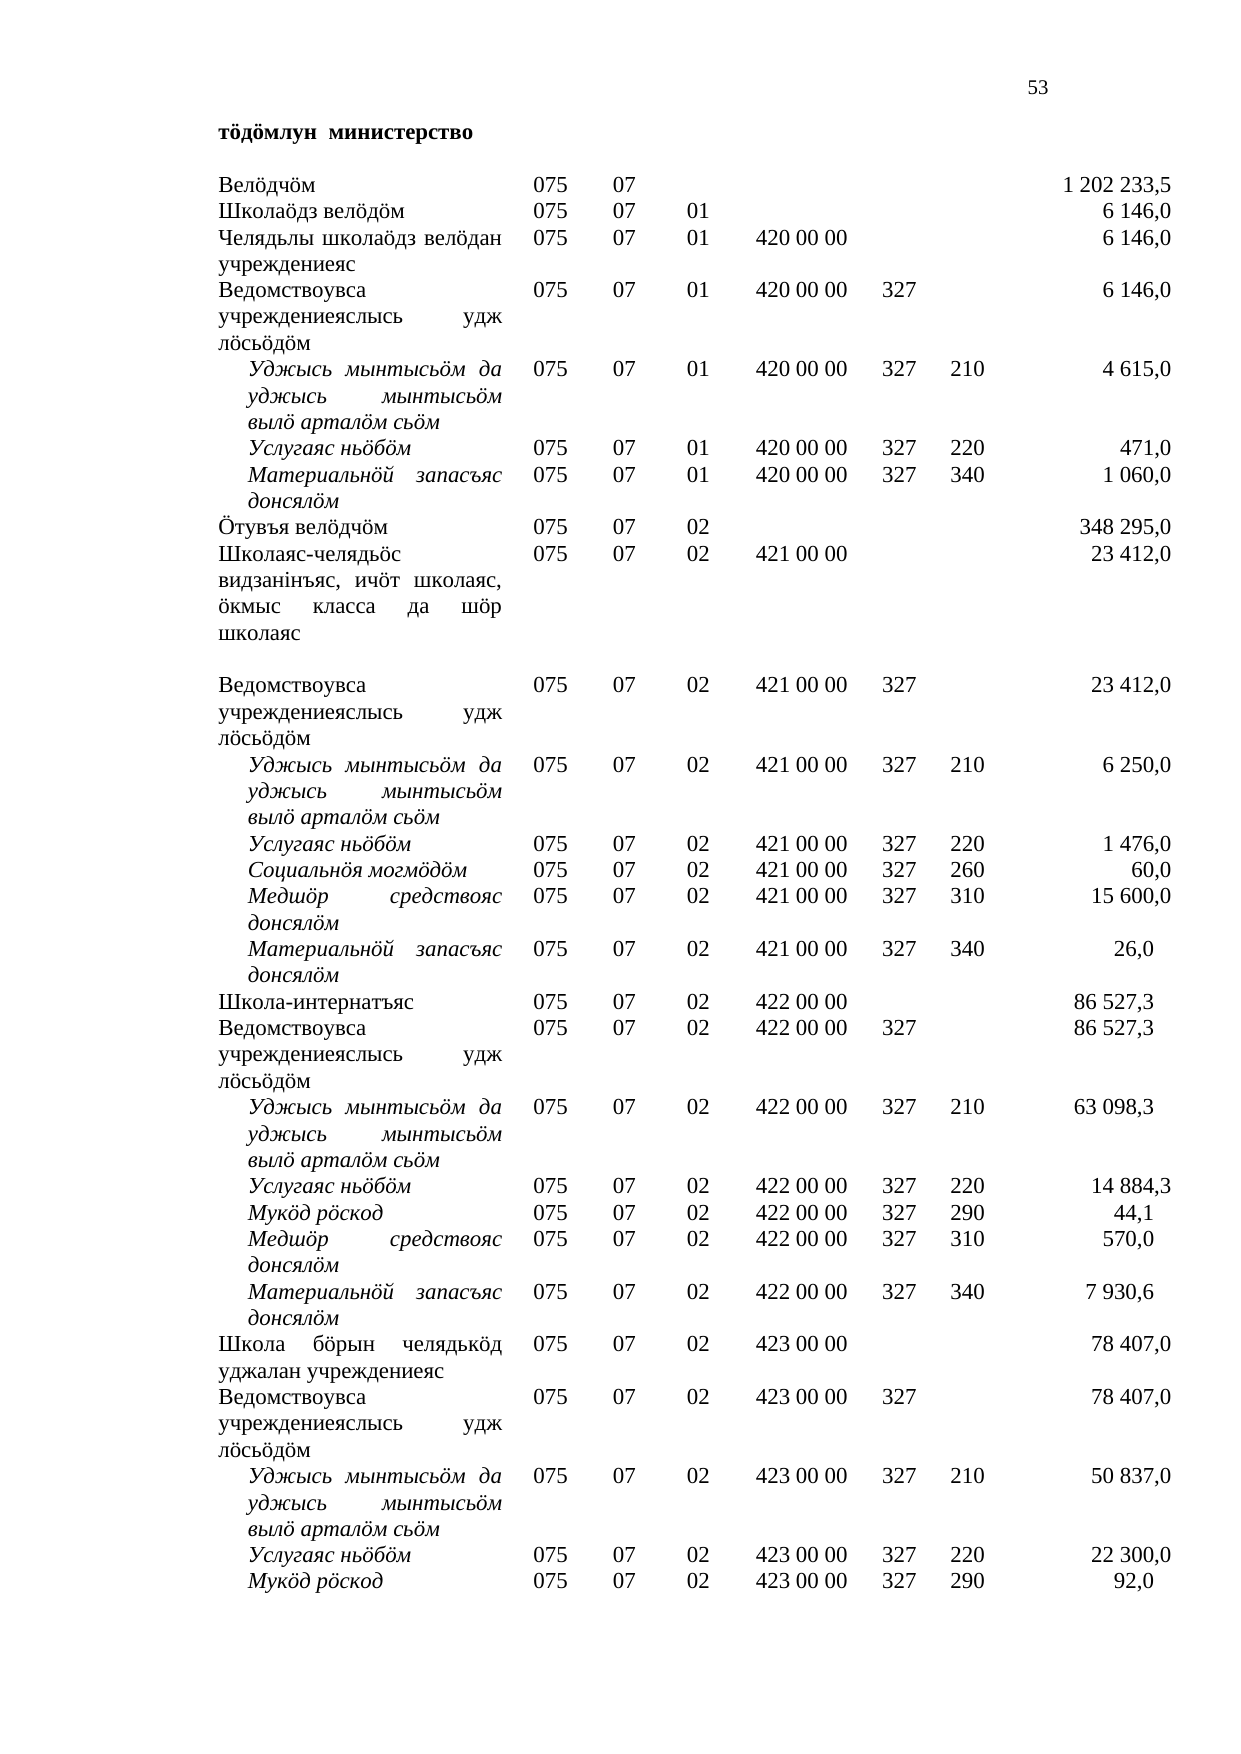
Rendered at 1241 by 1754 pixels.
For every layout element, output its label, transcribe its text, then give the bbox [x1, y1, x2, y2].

table_cell 075 [513, 1014, 587, 1093]
table_cell 6 146,0 [1004, 197, 1182, 223]
table_cell Услугаяс ньöбöм [207, 434, 513, 461]
table_cell 290 [930, 1199, 1004, 1225]
table_cell 22 300,0 [1004, 1541, 1182, 1568]
table_cell 07 [587, 1225, 661, 1278]
table_cell 423 00 00 [735, 1541, 868, 1568]
table_cell 07 [587, 751, 661, 830]
table_cell [930, 1383, 1004, 1462]
table_cell 86 527,3 [1004, 988, 1182, 1014]
table_cell 327 [868, 830, 930, 856]
table_cell 327 [868, 751, 930, 830]
table_cell 423 00 00 [735, 1330, 868, 1383]
table_cell [1183, 514, 1227, 540]
table_cell 327 [868, 935, 930, 988]
table_cell 07 [587, 434, 661, 461]
table_cell 075 [513, 1541, 587, 1568]
table_cell 07 [587, 224, 661, 276]
table_cell Ведомствоувса учреждениеяслысь удж лöсьöдöм [207, 672, 513, 751]
table_cell 07 [587, 1383, 661, 1462]
table_cell 07 [587, 461, 661, 513]
table_cell 422 00 00 [735, 1199, 868, 1225]
table_cell Ведомствоувса учреждениеяслысь удж лöсьöдöм [207, 1014, 513, 1093]
table_cell 340 [930, 1278, 1004, 1330]
table_cell 07 [587, 1199, 661, 1225]
table_cell [930, 988, 1004, 1014]
table_cell 327 [868, 856, 930, 882]
table_cell [1183, 1093, 1227, 1172]
table_cell 07 [587, 540, 661, 672]
table_cell [868, 514, 930, 540]
table_cell Услугаяс ньöбöм [207, 1541, 513, 1568]
table_cell 327 [868, 1093, 930, 1172]
table_cell 210 [930, 1462, 1004, 1541]
table_cell 327 [868, 883, 930, 935]
table_cell 02 [661, 1330, 735, 1383]
table_cell 01 [661, 434, 735, 461]
table_cell [930, 672, 1004, 751]
table_cell 075 [513, 935, 587, 988]
table_cell 07 [587, 856, 661, 882]
table_cell 7 930,6 [1004, 1278, 1182, 1330]
table_cell [868, 1330, 930, 1383]
table_cell 422 00 00 [735, 988, 868, 1014]
table_cell 07 [587, 1568, 661, 1594]
table_cell [1183, 751, 1227, 830]
table_cell 310 [930, 883, 1004, 935]
table_cell 327 [868, 1199, 930, 1225]
table_cell [930, 224, 1004, 276]
table_cell [735, 171, 868, 197]
table_cell 6 146,0 [1004, 224, 1182, 276]
table_cell [735, 197, 868, 223]
table_cell 348 295,0 [1004, 514, 1182, 540]
table_cell 23 412,0 [1004, 672, 1182, 751]
table_cell 07 [587, 883, 661, 935]
table_cell 02 [661, 856, 735, 882]
table_cell 327 [868, 1383, 930, 1462]
table_cell 01 [661, 276, 735, 355]
table_cell Школа бöрын челядькöд уджалан учреждениеяс [207, 1330, 513, 1383]
table_cell 07 [587, 276, 661, 355]
table_cell [868, 540, 930, 672]
table_cell 075 [513, 276, 587, 355]
table_cell 422 00 00 [735, 1225, 868, 1278]
table_cell [1183, 1199, 1227, 1225]
table_cell 075 [513, 1462, 587, 1541]
table_cell 07 [587, 171, 661, 197]
table_cell Öтувъя велöдчöм [207, 514, 513, 540]
table_cell 075 [513, 434, 587, 461]
table_cell [1183, 276, 1227, 355]
table_cell 02 [661, 751, 735, 830]
table_cell 15 600,0 [1004, 883, 1182, 935]
table_cell [930, 197, 1004, 223]
table_cell Уджысь мынтысьöм да уджысь мынтысьöм вылö арталöм сьöм [207, 1093, 513, 1172]
table_cell 075 [513, 1568, 587, 1594]
table_cell [1183, 1014, 1227, 1093]
table_cell 421 00 00 [735, 935, 868, 988]
table_cell 02 [661, 883, 735, 935]
table_cell [1183, 830, 1227, 856]
table_cell 420 00 00 [735, 276, 868, 355]
table_cell Мукöд рöскод [207, 1199, 513, 1225]
table_cell 327 [868, 1462, 930, 1541]
table_cell [868, 118, 930, 171]
table_cell 02 [661, 935, 735, 988]
table_cell 50 837,0 [1004, 1462, 1182, 1541]
table_cell 423 00 00 [735, 1568, 868, 1594]
table_cell [1183, 1278, 1227, 1330]
table_cell [930, 171, 1004, 197]
table_cell 420 00 00 [735, 355, 868, 434]
table_cell 327 [868, 1541, 930, 1568]
table_cell [661, 118, 735, 171]
table_cell Школа-интернатъяс [207, 988, 513, 1014]
table_cell 075 [513, 830, 587, 856]
table_cell 327 [868, 1278, 930, 1330]
table_cell 02 [661, 1172, 735, 1199]
table_cell 422 00 00 [735, 1172, 868, 1199]
table_cell 01 [661, 197, 735, 223]
table_cell 422 00 00 [735, 1093, 868, 1172]
table_cell 260 [930, 856, 1004, 882]
table_cell 1 060,0 [1004, 461, 1182, 513]
table_cell 07 [587, 1093, 661, 1172]
table_cell Услугаяс ньöбöм [207, 1172, 513, 1199]
table_cell [1183, 434, 1227, 461]
table_cell [661, 171, 735, 197]
table_cell 310 [930, 1225, 1004, 1278]
table_cell 02 [661, 540, 735, 672]
table_cell 02 [661, 830, 735, 856]
table_cell 075 [513, 540, 587, 672]
table_cell 327 [868, 1014, 930, 1093]
table_cell 02 [661, 1014, 735, 1093]
table_cell 02 [661, 1383, 735, 1462]
table_cell 422 00 00 [735, 1278, 868, 1330]
table_cell 421 00 00 [735, 856, 868, 882]
table_cell 075 [513, 171, 587, 197]
table_cell Школаяс-челядьöс видзанiнъяс, ичöт школаяс, öкмыс класса да шöр школаяс [207, 540, 513, 672]
table_cell [587, 118, 661, 171]
table_cell 02 [661, 1093, 735, 1172]
table_cell Материальнöй запасъяс донсялöм [207, 935, 513, 988]
table_cell 327 [868, 1568, 930, 1594]
table_cell 02 [661, 672, 735, 751]
table_cell 1 476,0 [1004, 830, 1182, 856]
table_cell [930, 514, 1004, 540]
table_cell [868, 171, 930, 197]
table_cell 075 [513, 1225, 587, 1278]
table_cell 075 [513, 751, 587, 830]
table_cell [735, 514, 868, 540]
table_cell 421 00 00 [735, 830, 868, 856]
table_cell 075 [513, 1383, 587, 1462]
table_cell 210 [930, 1093, 1004, 1172]
table_cell 327 [868, 461, 930, 513]
table_cell [735, 118, 868, 171]
table_cell [1183, 935, 1227, 988]
table_cell Велöдчöм [207, 171, 513, 197]
table_cell 340 [930, 461, 1004, 513]
table_cell 6 146,0 [1004, 276, 1182, 355]
table_cell Ведомствоувса учреждениеяслысь удж лöсьöдöм [207, 1383, 513, 1462]
table_cell [1004, 118, 1182, 171]
table_cell 07 [587, 935, 661, 988]
table_cell 075 [513, 461, 587, 513]
table_cell 220 [930, 1541, 1004, 1568]
table_cell 075 [513, 1172, 587, 1199]
table_cell [1183, 1383, 1227, 1462]
table_cell 07 [587, 355, 661, 434]
table_cell 14 884,3 [1004, 1172, 1182, 1199]
table_cell 02 [661, 988, 735, 1014]
table_cell 220 [930, 434, 1004, 461]
table_cell Медшöр средствояс донсялöм [207, 1225, 513, 1278]
table_cell [1183, 355, 1227, 434]
table_cell 6 250,0 [1004, 751, 1182, 830]
table_cell 07 [587, 1014, 661, 1093]
table_cell 07 [587, 830, 661, 856]
table_cell 1 202 233,5 [1004, 171, 1182, 197]
table_cell 92,0 [1004, 1568, 1182, 1594]
table_cell Материальнöй запасъяс донсялöм [207, 1278, 513, 1330]
table_cell [868, 224, 930, 276]
table_cell 210 [930, 751, 1004, 830]
table_cell [1183, 883, 1227, 935]
table_cell 01 [661, 224, 735, 276]
table_cell Уджысь мынтысьöм да уджысь мынтысьöм вылö арталöм сьöм [207, 1462, 513, 1541]
table_cell 07 [587, 1278, 661, 1330]
table_cell [1183, 171, 1227, 197]
table_cell 075 [513, 197, 587, 223]
table_cell Уджысь мынтысьöм да уджысь мынтысьöм вылö арталöм сьöм [207, 751, 513, 830]
table_cell 07 [587, 1541, 661, 1568]
table_cell 075 [513, 883, 587, 935]
table_cell 421 00 00 [735, 672, 868, 751]
table_cell 327 [868, 434, 930, 461]
table_cell 327 [868, 1225, 930, 1278]
table_cell [930, 118, 1004, 171]
table_cell 075 [513, 514, 587, 540]
table_cell Челядьлы школаöдз велöдан учреждениеяс [207, 224, 513, 276]
table_cell [1183, 461, 1227, 513]
table_cell 02 [661, 1225, 735, 1278]
table_cell 421 00 00 [735, 751, 868, 830]
table_cell 340 [930, 935, 1004, 988]
table_cell [1183, 1330, 1227, 1383]
table_cell 327 [868, 672, 930, 751]
table_cell [930, 1330, 1004, 1383]
table_cell 02 [661, 1462, 735, 1541]
table_cell 290 [930, 1568, 1004, 1594]
table_cell [513, 118, 587, 171]
table_cell 421 00 00 [735, 540, 868, 672]
table_cell 220 [930, 1172, 1004, 1199]
table_cell 23 412,0 [1004, 540, 1182, 672]
table_cell [1183, 1568, 1227, 1594]
table_cell 210 [930, 355, 1004, 434]
table_cell 471,0 [1004, 434, 1182, 461]
table_cell 02 [661, 1568, 735, 1594]
table_cell 26,0 [1004, 935, 1182, 988]
table_cell [930, 540, 1004, 672]
table_cell 44,1 [1004, 1199, 1182, 1225]
table_cell 570,0 [1004, 1225, 1182, 1278]
table_cell 422 00 00 [735, 1014, 868, 1093]
table_cell 78 407,0 [1004, 1330, 1182, 1383]
table_cell 78 407,0 [1004, 1383, 1182, 1462]
table_cell 423 00 00 [735, 1462, 868, 1541]
table_cell 075 [513, 355, 587, 434]
table_cell Ведомствоувса учреждениеяслысь удж лöсьöдöм [207, 276, 513, 355]
table_cell 63 098,3 [1004, 1093, 1182, 1172]
table_cell 07 [587, 1172, 661, 1199]
table_cell 02 [661, 1278, 735, 1330]
table_cell 420 00 00 [735, 461, 868, 513]
table_cell Уджысь мынтысьöм да уджысь мынтысьöм вылö арталöм сьöм [207, 355, 513, 434]
table_cell [1183, 224, 1227, 276]
table_cell [1183, 1541, 1227, 1568]
table_cell 421 00 00 [735, 883, 868, 935]
table_cell [1183, 1172, 1227, 1199]
table_cell 327 [868, 1172, 930, 1199]
table_cell [1183, 988, 1227, 1014]
table_cell 07 [587, 514, 661, 540]
table_cell 01 [661, 461, 735, 513]
table_cell 07 [587, 1462, 661, 1541]
table_cell 075 [513, 988, 587, 1014]
table_cell [1183, 118, 1227, 171]
table_cell 07 [587, 197, 661, 223]
table_cell 075 [513, 224, 587, 276]
table_cell [930, 276, 1004, 355]
table_cell 220 [930, 830, 1004, 856]
table_cell 327 [868, 355, 930, 434]
table_cell Материальнöй запасъяс донсялöм [207, 461, 513, 513]
table_cell 327 [868, 276, 930, 355]
table_cell [930, 1014, 1004, 1093]
table_cell [1183, 540, 1227, 672]
table_cell 02 [661, 1541, 735, 1568]
table_cell 420 00 00 [735, 224, 868, 276]
table_cell 075 [513, 856, 587, 882]
table_cell 075 [513, 1278, 587, 1330]
table_cell Услугаяс ньöбöм [207, 830, 513, 856]
table_cell 60,0 [1004, 856, 1182, 882]
table_cell 075 [513, 1093, 587, 1172]
table_cell 02 [661, 1199, 735, 1225]
table_cell 07 [587, 672, 661, 751]
table_cell 4 615,0 [1004, 355, 1182, 434]
table_cell 420 00 00 [735, 434, 868, 461]
table_cell 02 [661, 514, 735, 540]
table_cell Медшöр средствояс донсялöм [207, 883, 513, 935]
table_cell [1183, 672, 1227, 751]
table_cell Мукöд рöскод [207, 1568, 513, 1594]
table_cell [1183, 197, 1227, 223]
table_cell [1183, 856, 1227, 882]
table_cell Школаöдз велöдöм [207, 197, 513, 223]
table_cell 07 [587, 988, 661, 1014]
table_cell [868, 988, 930, 1014]
table_cell 075 [513, 1330, 587, 1383]
table_cell тöдöмлун министерство [207, 118, 513, 171]
table_cell Социальнöя могмöдöм [207, 856, 513, 882]
table_cell 07 [587, 1330, 661, 1383]
table_cell 075 [513, 672, 587, 751]
table_cell 86 527,3 [1004, 1014, 1182, 1093]
table_cell [1183, 1225, 1227, 1278]
table_cell 423 00 00 [735, 1383, 868, 1462]
table_cell 075 [513, 1199, 587, 1225]
table_cell [1183, 1462, 1227, 1541]
table_cell [868, 197, 930, 223]
table_cell 01 [661, 355, 735, 434]
